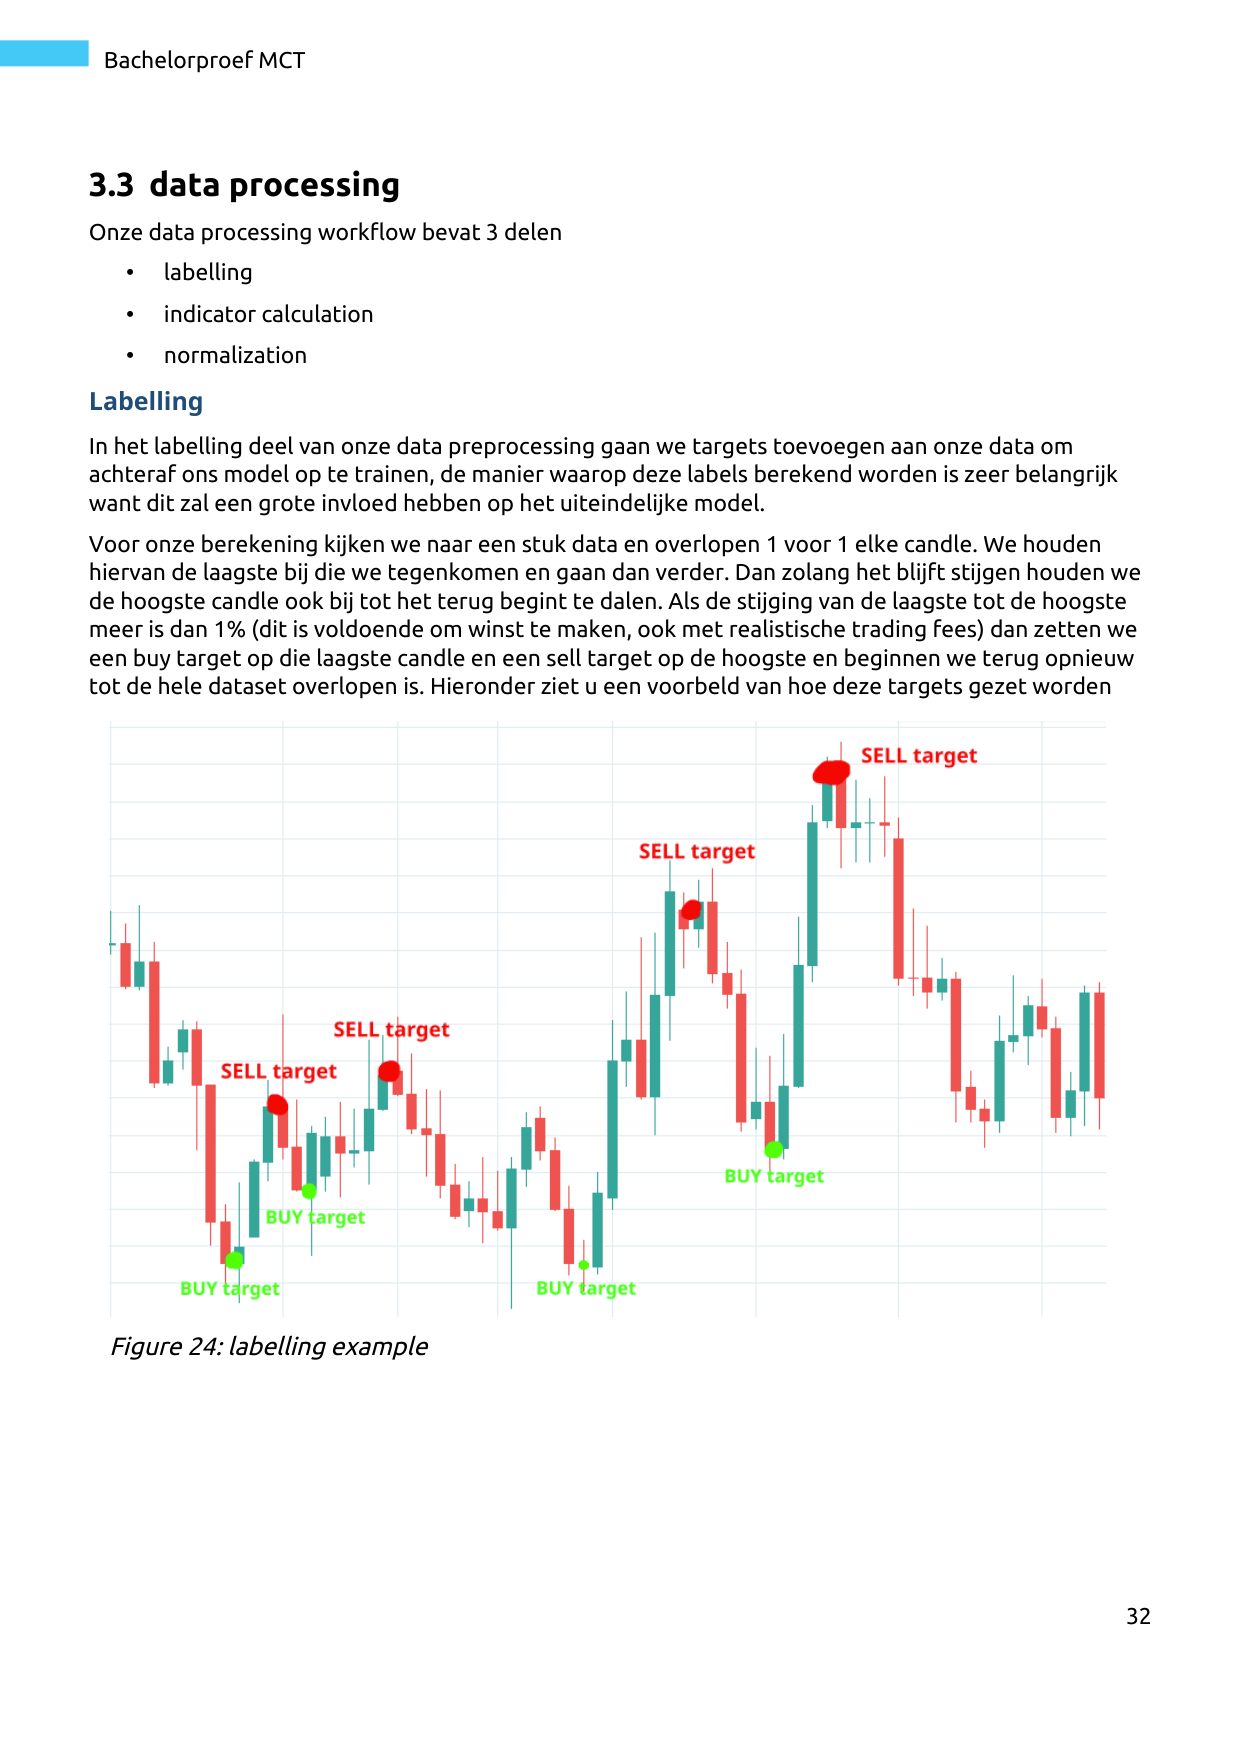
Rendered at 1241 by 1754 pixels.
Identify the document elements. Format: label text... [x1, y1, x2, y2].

text Voor onze berekening kijken we naar een stuk data en overlopen 1 voor 1 elke candle. We houden hiervan de laagste bij die we tegenkomen en gaan dan verder. Dan zolang het blijft stijgen houden we de hoogste candle ook bij tot het terug begint te dalen. Als de stijging van de laagste tot de hoogste meer is dan 1% (dit is voldoende om winst te maken, ook met realistische trading fees) dan zetten we een buy target op die laagste candle en een sell target op de hoogste en beginnen we terug opnieuw tot de hele dataset overlopen is. Hieronder ziet u een voorbeld van hoe deze targets gezet worden [89, 530, 1152, 699]
text In het labelling deel van onze data preprocessing gaan we targets toevoegen aan onze data om achteraf ons model op te trainen, de manier waarop deze labels berekend worden is zeer belangrijk want dit zal een grote invloed hebben op het uiteindelijke model. [89, 432, 1152, 516]
list normalization [126, 342, 1152, 369]
text [109, 708, 1106, 721]
picture [109, 721, 1107, 1317]
subtitle Labelling [89, 383, 1152, 417]
text Onze data processing workflow bevat 3 delen [89, 218, 1152, 244]
text Figure 24: labelling example [109, 1317, 1106, 1360]
list labelling [126, 259, 1152, 286]
subtitle data processing [89, 164, 1152, 202]
list indicator calculation [126, 300, 1152, 327]
